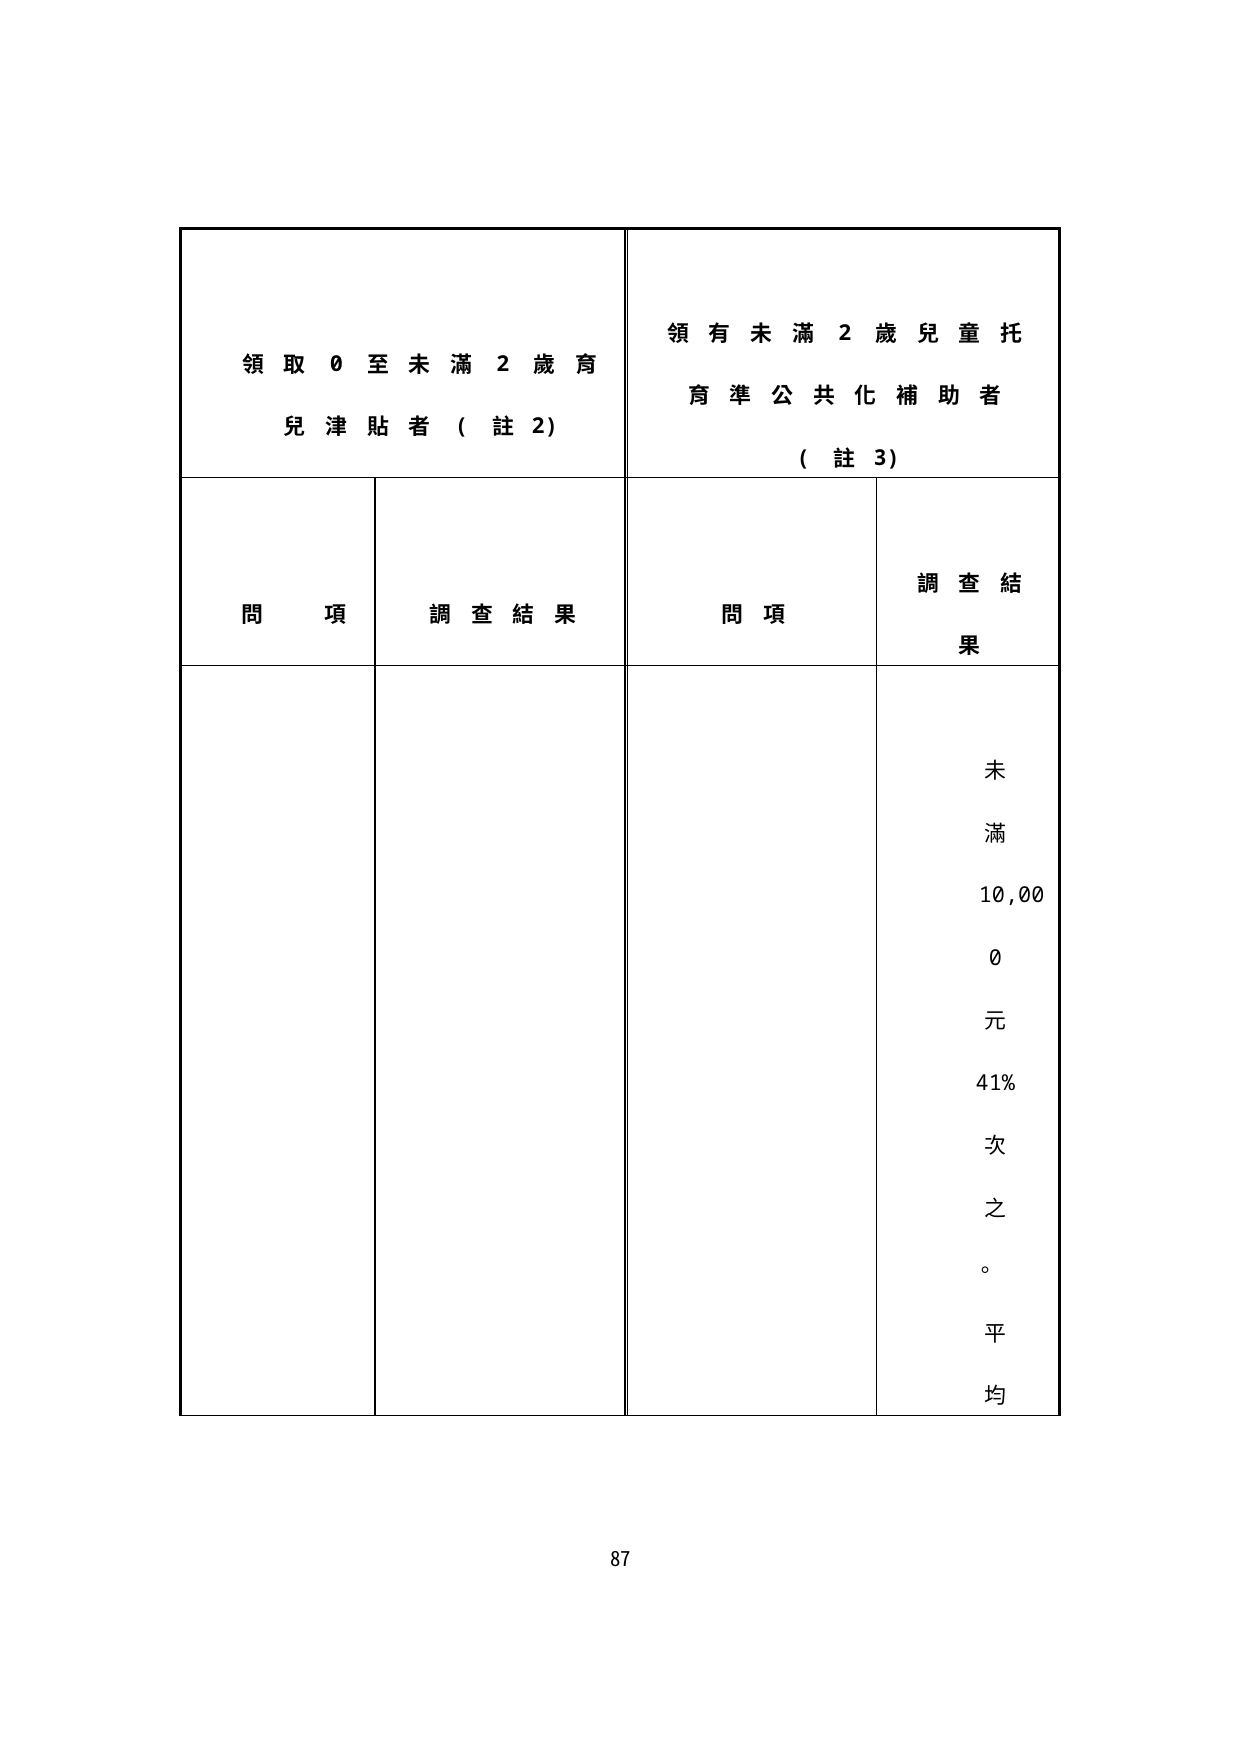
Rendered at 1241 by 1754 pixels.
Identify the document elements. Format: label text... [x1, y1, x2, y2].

table_header 領有未滿2歲兒童托育準公共化補助者 (註3) [628, 230, 1058, 477]
table_cell [628, 666, 876, 1415]
table_cell 問 項 [182, 478, 374, 665]
table_cell [182, 666, 374, 1415]
table_cell 問項 [628, 478, 876, 665]
table_header 領取0至未滿2歲育兒津貼者(註2) [182, 230, 624, 477]
table_cell [376, 666, 624, 1415]
table_cell 調查結果 [376, 478, 624, 665]
table_cell 調查結果 [877, 478, 1058, 665]
table_cell 未滿10,000元41%次之。平均 [877, 666, 1058, 1415]
